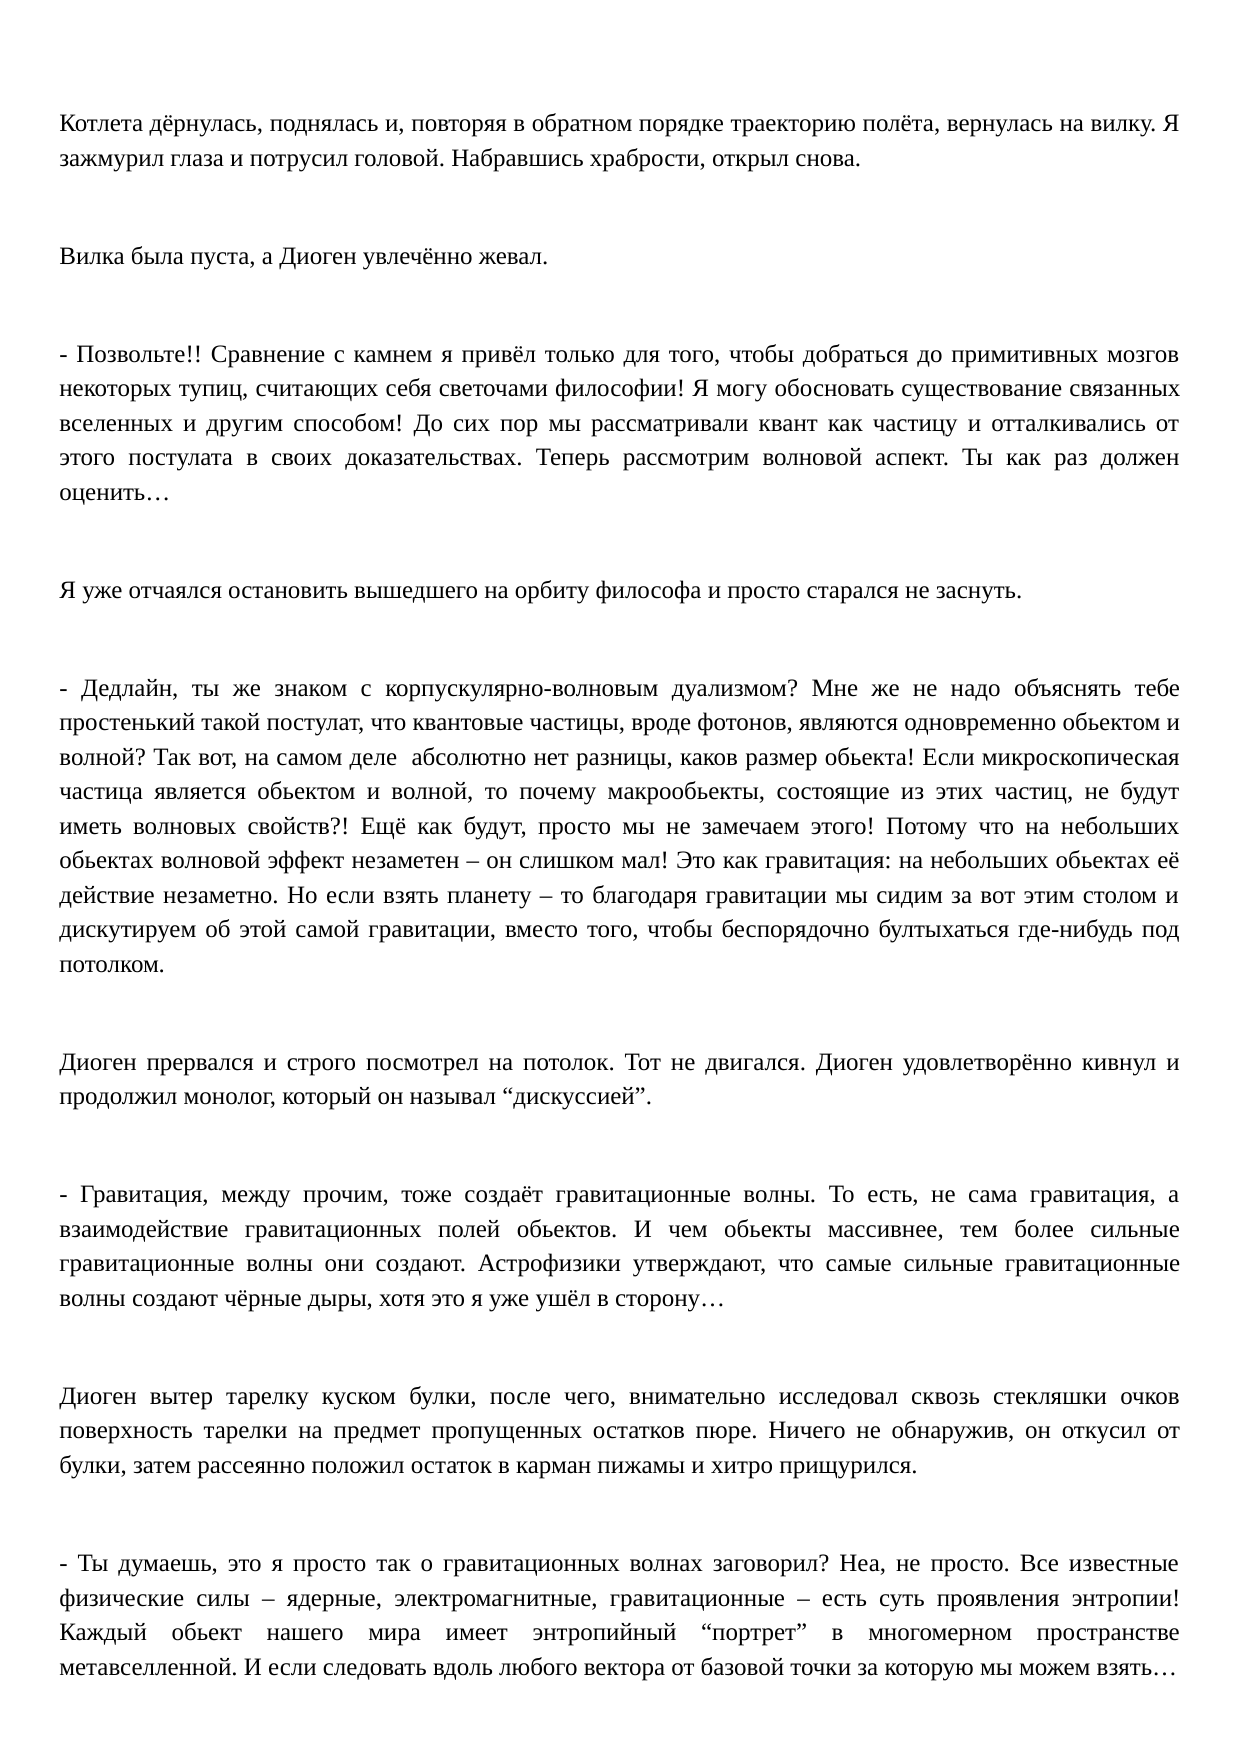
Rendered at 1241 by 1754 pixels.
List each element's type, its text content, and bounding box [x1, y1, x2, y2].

text Вилка была пуста, а Диоген увлечённо жевал. [59, 241, 1181, 269]
text - Ты думаешь, это я просто так о гравитационных волнах заговорил? Неа, не просто. Все известные физические силы – ядерные, электромагнитные, гравитационные – есть суть проявления энтропии! Каждый обьект нашего мира имеет энтропийный “портрет” в многомерном пространстве метавселленной. И если следовать вдоль любого вектора от базовой точки за которую мы можем взять… [59, 1548, 1181, 1680]
text Я уже отчаялся остановить вышедшего на орбиту философа и просто старался не заснуть. [59, 575, 1181, 604]
text - Позвольте!! Сравнение с камнем я привёл только для того, чтобы добраться до примитивных мозгов некоторых тупиц, считающих себя светочами философии! Я могу обосновать существование связанных вселенных и другим способом! До сих пор мы рассматривали квант как частицу и отталкивались от этого постулата в своих доказательствах. Теперь рассмотрим волновой аспект. Ты как раз должен оценить… [59, 339, 1181, 506]
text Диоген прервался и строго посмотрел на потолок. Тот не двигался. Диоген удовлетворённо кивнул и продолжил монолог, который он называл “дискуссией”. [59, 1047, 1181, 1110]
text Диоген вытер тарелку куском булки, после чего, внимательно исследовал сквозь стекляшки очков поверхность тарелки на предмет пропущенных остатков пюре. Ничего не обнаружив, он откусил от булки, затем рассеянно положил остаток в карман пижамы и хитро прищурился. [59, 1381, 1181, 1479]
text Котлета дёрнулась, поднялась и, повторяя в обратном порядке траекторию полёта, вернулась на вилку. Я зажмурил глаза и потрусил головой. Набравшись храбрости, открыл снова. [59, 108, 1181, 171]
text - Гравитация, между прочим, тоже создаёт гравитационные волны. То есть, не сама гравитация, а взаимодействие гравитационных полей обьектов. И чем обьекты массивнее, тем более сильные гравитационные волны они создают. Астрофизики утверждают, что самые сильные гравитационные волны создают чёрные дыры, хотя это я уже ушёл в сторону… [59, 1179, 1181, 1312]
text - Дедлайн, ты же знаком с корпускулярно-волновым дуализмом? Мне же не надо объяснять тебе простенький такой постулат, что квантовые частицы, вроде фотонов, являются одновременно обьектом и волной? Так вот, на самом деле абсолютно нет разницы, каков размер обьекта! Если микроскопическая частица является обьектом и волной, то почему макрообьекты, состоящие из этих частиц, не будут иметь волновых свойств?! Ещё как будут, просто мы не замечаем этого! Потому что на небольших обьектах волновой эффект незаметен – он слишком мал! Это как гравитация: на небольших обьектах её действие незаметно. Но если взять планету – то благодаря гравитации мы сидим за вот этим столом и дискутируем об этой самой гравитации, вместо того, чтобы беспорядочно бултыхаться где-нибудь под потолком. [59, 673, 1181, 978]
